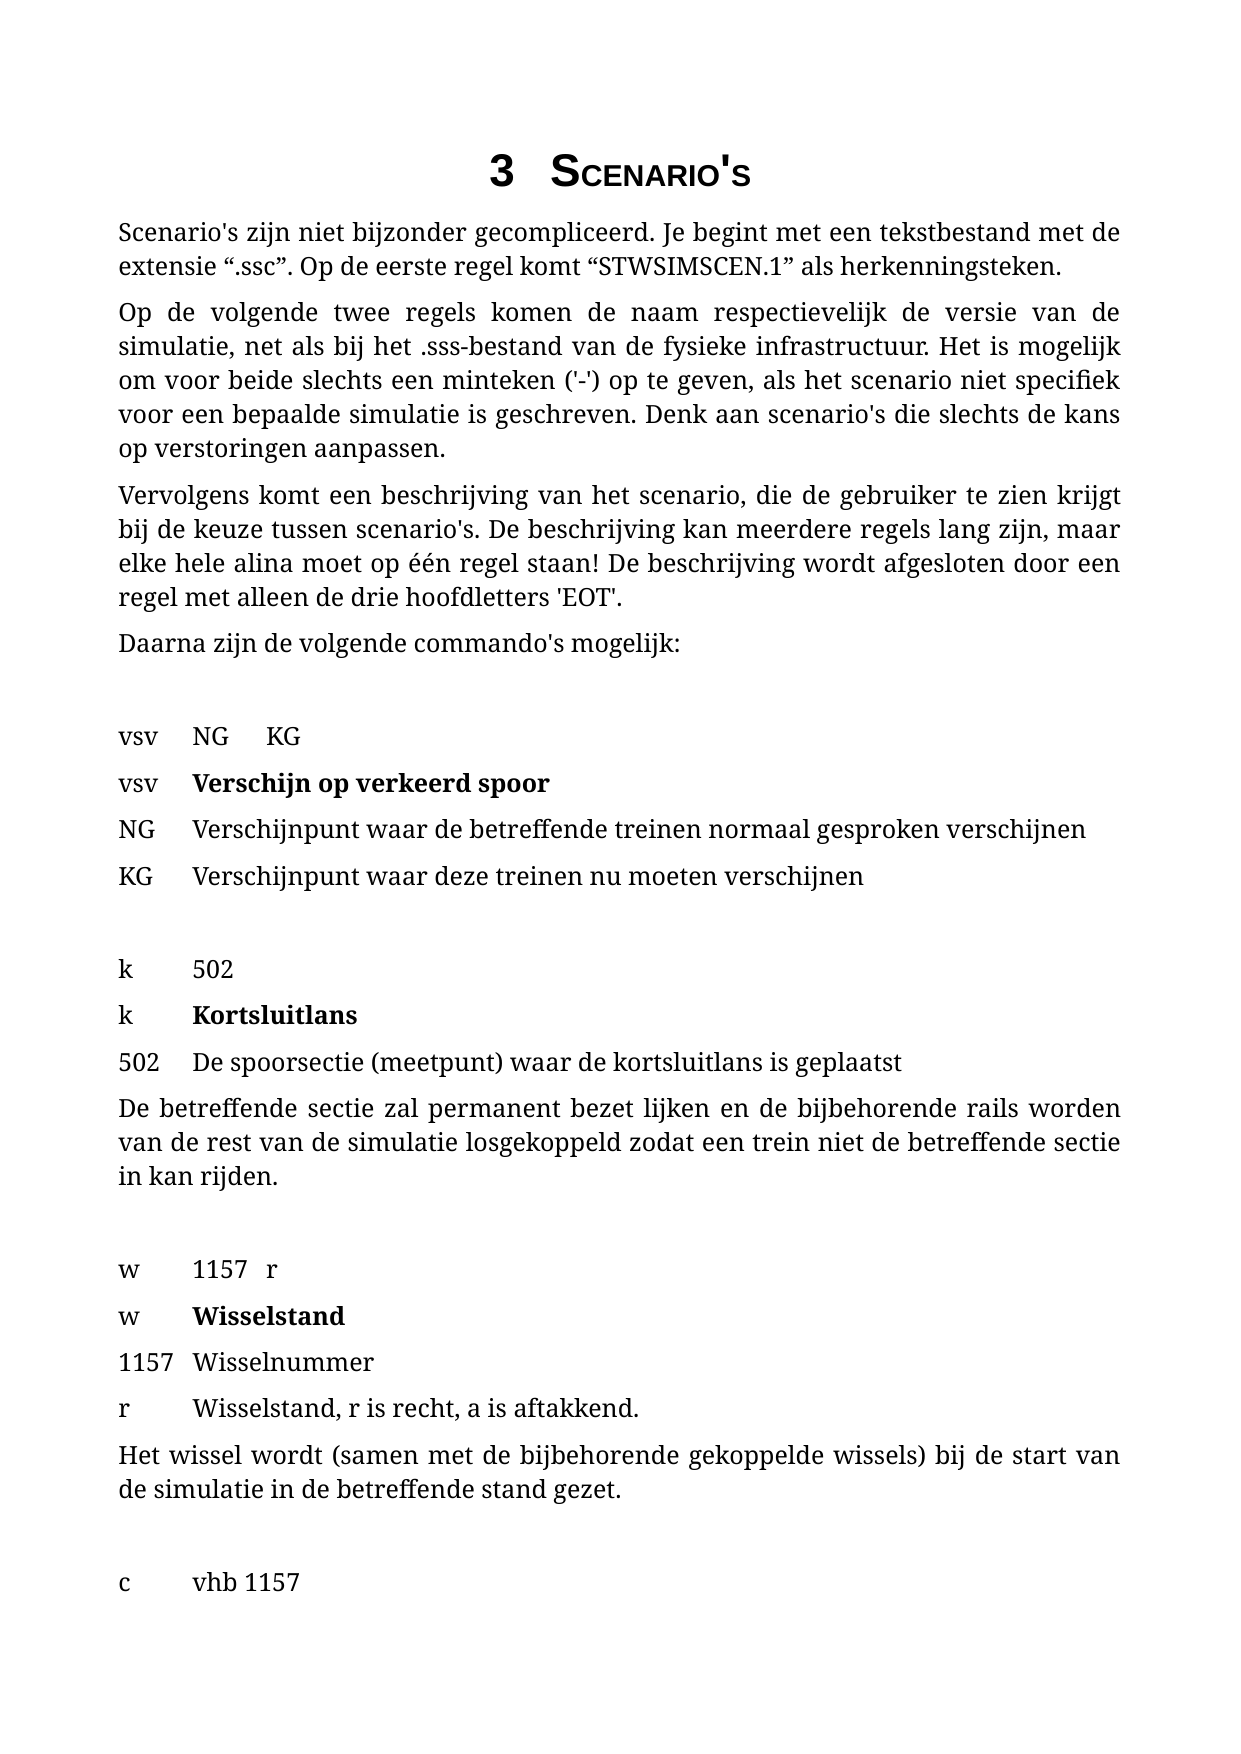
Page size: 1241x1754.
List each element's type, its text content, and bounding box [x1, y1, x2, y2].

text k 502 [118, 951, 1122, 985]
text w 1157 r [118, 1252, 1122, 1286]
text k Kortsluitlans [118, 998, 1122, 1032]
text Scenario's zijn niet bijzonder gecompliceerd. Je begint met een tekstbestand met de extensie “.ssc”. Op de eerste regel komt “STWSIMSCEN.1” als herkenningsteken. [118, 214, 1122, 282]
text Op de volgende twee regels komen de naam respectievelijk de versie van de simulatie, net als bij het .sss-bestand van de fysieke infrastructuur. Het is mogelijk om voor beide slechts een minteken ('-') op te geven, als het scenario niet specifiek voor een bepaalde simulatie is geschreven. Denk aan scenario's die slechts de kans op verstoringen aanpassen. [118, 295, 1122, 465]
text Vervolgens komt een beschrijving van het scenario, die de gebruiker te zien krijgt bij de keuze tussen scenario's. De beschrijving kan meerdere regels lang zijn, maar elke hele alina moet op één regel staan! De beschrijving wordt afgesloten door een regel met alleen de drie hoofdletters 'EOT'. [118, 477, 1122, 614]
text De betreffende sectie zal permanent bezet lijken en de bijbehorende rails worden van de rest van de simulatie losgekoppeld zodat een trein niet de betreffende sectie in kan rijden. [118, 1091, 1122, 1193]
text c vhb 1157 [118, 1564, 1122, 1599]
text KG Verschijnpunt waar deze treinen nu moeten verschijnen [118, 858, 1122, 892]
text 1157 Wisselnummer [118, 1345, 1122, 1379]
text Het wissel wordt (samen met de bijbehorende gekoppelde wissels) bij de start van de simulatie in de betreffende stand gezet. [118, 1438, 1122, 1506]
text w Wisselstand [118, 1298, 1122, 1332]
subtitle Scenario's [118, 143, 1122, 196]
text 502 De spoorsectie (meetpunt) waar de kortsluitlans is geplaatst [118, 1044, 1122, 1078]
text vsv NG KG [118, 719, 1122, 753]
text Daarna zijn de volgende commando's mogelijk: [118, 626, 1122, 660]
text r Wisselstand, r is recht, a is aftakkend. [118, 1391, 1122, 1425]
text NG Verschijnpunt waar de betreffende treinen normaal gesproken verschijnen [118, 812, 1122, 846]
text vsv Verschijn op verkeerd spoor [118, 766, 1122, 799]
